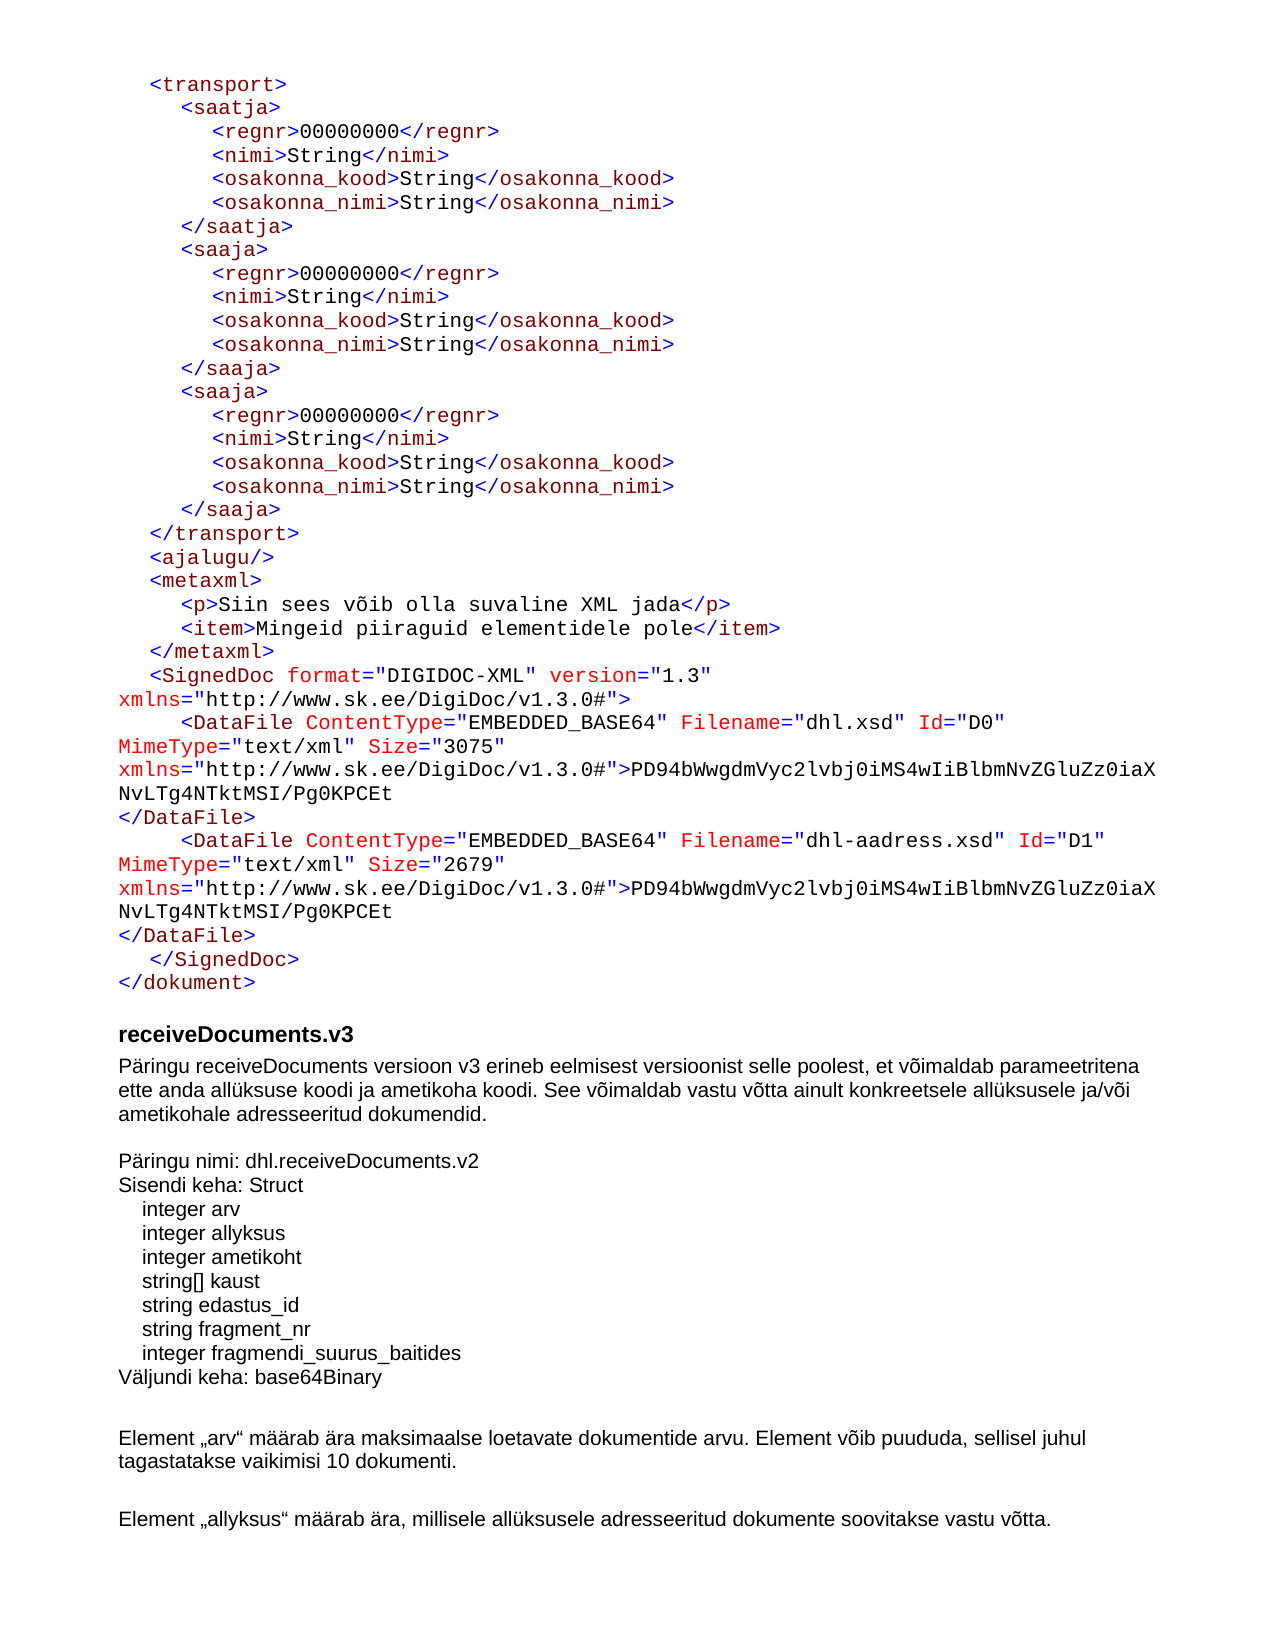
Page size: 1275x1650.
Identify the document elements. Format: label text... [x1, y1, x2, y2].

text </transport> [118, 523, 1157, 547]
text integer allyksus [118, 1221, 1157, 1245]
text <osakonna_kood>String</osakonna_kood> [118, 452, 1157, 476]
text Päringu receiveDocuments versioon v3 erineb eelmisest versioonist selle poolest, et võimaldab parameetritena ette anda allüksuse koodi ja ametikoha koodi. See võimaldab vastu võtta ainult konkreetsele allüksusele ja/või ametikohale adresseeritud dokumendid. [118, 1053, 1157, 1125]
text <nimi>String</nimi> [118, 287, 1157, 310]
subtitle receiveDocuments.v3 [118, 1021, 1157, 1047]
text </metaxml> [118, 641, 1157, 665]
text <item>Mingeid piiraguid elementidele pole</item> [118, 618, 1157, 641]
text <DataFile ContentType="EMBEDDED_BASE64" Filename="dhl.xsd" Id="D0" MimeType="text/xml" Size="3075" xmlns="http://www.sk.ee/DigiDoc/v1.3.0#">PD94bWwgdmVyc2lvbj0iMS4wIiBlbmNvZGluZz0iaXNvLTg4NTktMSI/Pg0KPCEt [118, 712, 1157, 807]
text <saaja> [118, 239, 1157, 263]
text <regnr>00000000</regnr> [118, 263, 1157, 287]
text Element „arv“ määrab ära maksimaalse loetavate dokumentide arvu. Element võib puududa, sellisel juhul tagastatakse vaikimisi 10 dokumenti. [118, 1425, 1157, 1473]
text <nimi>String</nimi> [118, 145, 1157, 168]
text </saatja> [118, 216, 1157, 239]
text </dokument> [118, 972, 1157, 996]
text </SignedDoc> [118, 949, 1157, 972]
text Sisendi keha: Struct [118, 1173, 1157, 1197]
text <DataFile ContentType="EMBEDDED_BASE64" Filename="dhl-aadress.xsd" Id="D1" MimeType="text/xml" Size="2679" xmlns="http://www.sk.ee/DigiDoc/v1.3.0#">PD94bWwgdmVyc2lvbj0iMS4wIiBlbmNvZGluZz0iaXNvLTg4NTktMSI/Pg0KPCEt [118, 830, 1157, 925]
text <osakonna_nimi>String</osakonna_nimi> [118, 476, 1157, 499]
text <ajalugu/> [118, 547, 1157, 570]
text string[] kaust [118, 1269, 1157, 1293]
text Päringu nimi: dhl.receiveDocuments.v2 [118, 1149, 1157, 1173]
text <osakonna_nimi>String</osakonna_nimi> [118, 192, 1157, 216]
text <osakonna_nimi>String</osakonna_nimi> [118, 334, 1157, 357]
text Väljundi keha: base64Binary [118, 1365, 1157, 1389]
text integer fragmendi_suurus_baitides [118, 1341, 1157, 1365]
text </DataFile> [118, 925, 1157, 949]
text <osakonna_kood>String</osakonna_kood> [118, 310, 1157, 334]
text </DataFile> [118, 807, 1157, 830]
text string edastus_id [118, 1293, 1157, 1317]
text <regnr>00000000</regnr> [118, 405, 1157, 428]
text <metaxml> [118, 570, 1157, 594]
text <regnr>00000000</regnr> [118, 121, 1157, 145]
text </saaja> [118, 499, 1157, 523]
text <osakonna_kood>String</osakonna_kood> [118, 168, 1157, 192]
text <nimi>String</nimi> [118, 428, 1157, 452]
text <p>Siin sees võib olla suvaline XML jada</p> [118, 594, 1157, 618]
text <transport> [118, 74, 1157, 97]
text <saatja> [118, 97, 1157, 121]
text string fragment_nr [118, 1317, 1157, 1341]
text <SignedDoc format="DIGIDOC-XML" version="1.3" xmlns="http://www.sk.ee/DigiDoc/v1.3.0#"> [118, 665, 1157, 712]
text <saaja> [118, 381, 1157, 405]
text integer ametikoht [118, 1245, 1157, 1269]
text integer arv [118, 1197, 1157, 1221]
text </saaja> [118, 357, 1157, 381]
text Element „allyksus“ määrab ära, millisele allüksusele adresseeritud dokumente soovitakse vastu võtta. [118, 1507, 1157, 1531]
